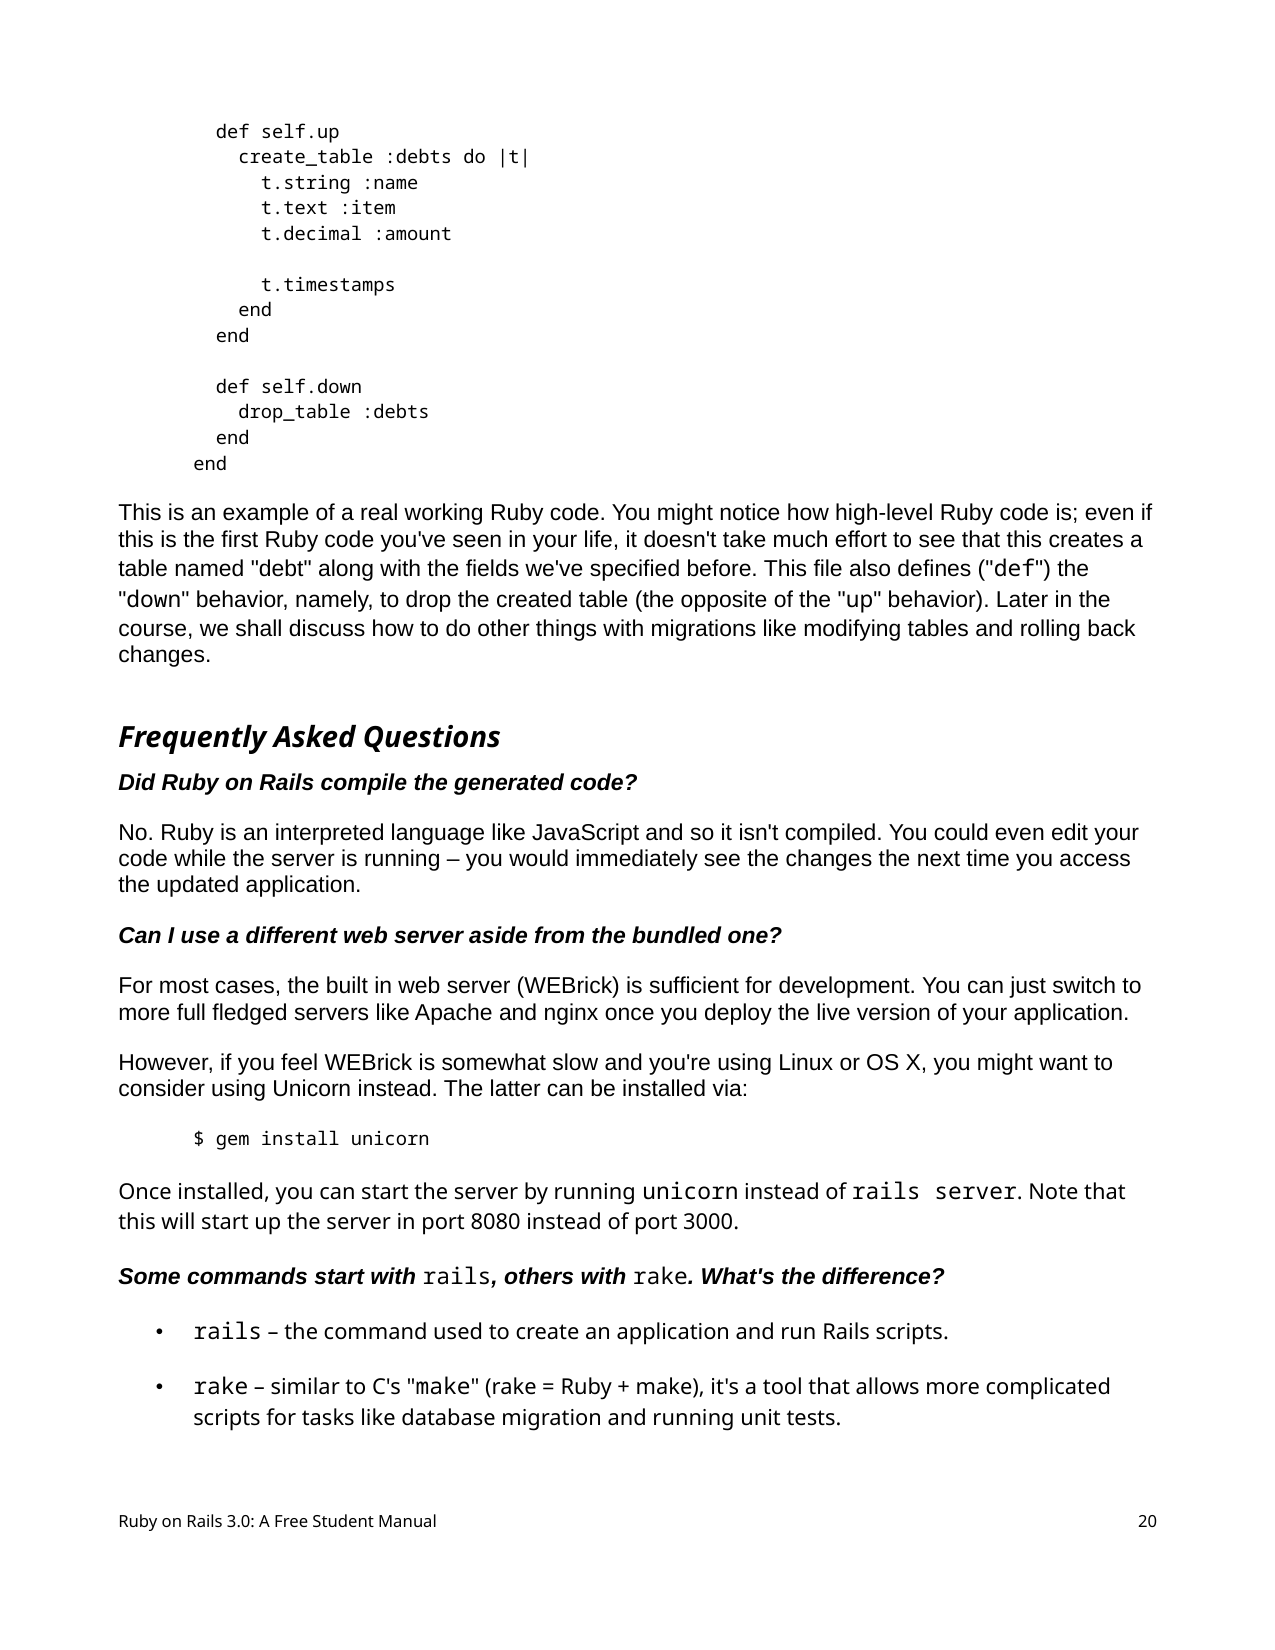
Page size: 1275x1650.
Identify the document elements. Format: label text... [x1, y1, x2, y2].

subtitle Frequently Asked Questions [118, 716, 1157, 756]
list rake – similar to C's "make" (rake = Ruby + make), it's a tool that allows more complicated scripts for tasks like database migration and running unit tests. [156, 1370, 1157, 1431]
text Some commands start with rails, others with rake. What's the difference? [118, 1260, 1157, 1291]
text For most cases, the built in web server (WEBrick) is sufficient for development. You can just switch to more full fledged servers like Apache and nginx once you deploy the live version of your application. [118, 972, 1157, 1025]
text This is an example of a real working Ruby code. You might notice how high-level Ruby code is; even if this is the first Ruby code you've seen in your life, it doesn't take much effort to see that this creates a table named "debt" along with the fields we've specified before. This file also defines ("def") the "down" behavior, namely, to drop the created table (the opposite of the "up" behavior). Later in the course, we shall discuss how to do other things with migrations like modifying tables and rolling back changes. [118, 499, 1157, 667]
text However, if you feel WEBrick is somewhat slow and you're using Linux or OS X, you might want to consider using Unicorn instead. The latter can be installed via: [118, 1049, 1157, 1101]
list rails – the command used to create an application and run Rails scripts. [156, 1315, 1157, 1346]
text def self.up create_table :debts do |t| t.string :name t.text :item t.decimal :amount t.timestamps end end def self.down drop_table :debts end end [193, 118, 1157, 475]
text No. Ruby is an interpreted language like JavaScript and so it isn't compiled. You could even edit your code while the server is running – you would immediately see the changes the next time you access the updated application. [118, 819, 1157, 898]
text Once installed, you can start the server by running unicorn instead of rails server. Note that this will start up the server in port 8080 instead of port 3000. [118, 1175, 1157, 1236]
text Did Ruby on Rails compile the generated code? [118, 768, 1157, 795]
text Can I use a different web server aside from the bundled one? [118, 922, 1157, 948]
text $ gem install unicorn [193, 1125, 1157, 1151]
